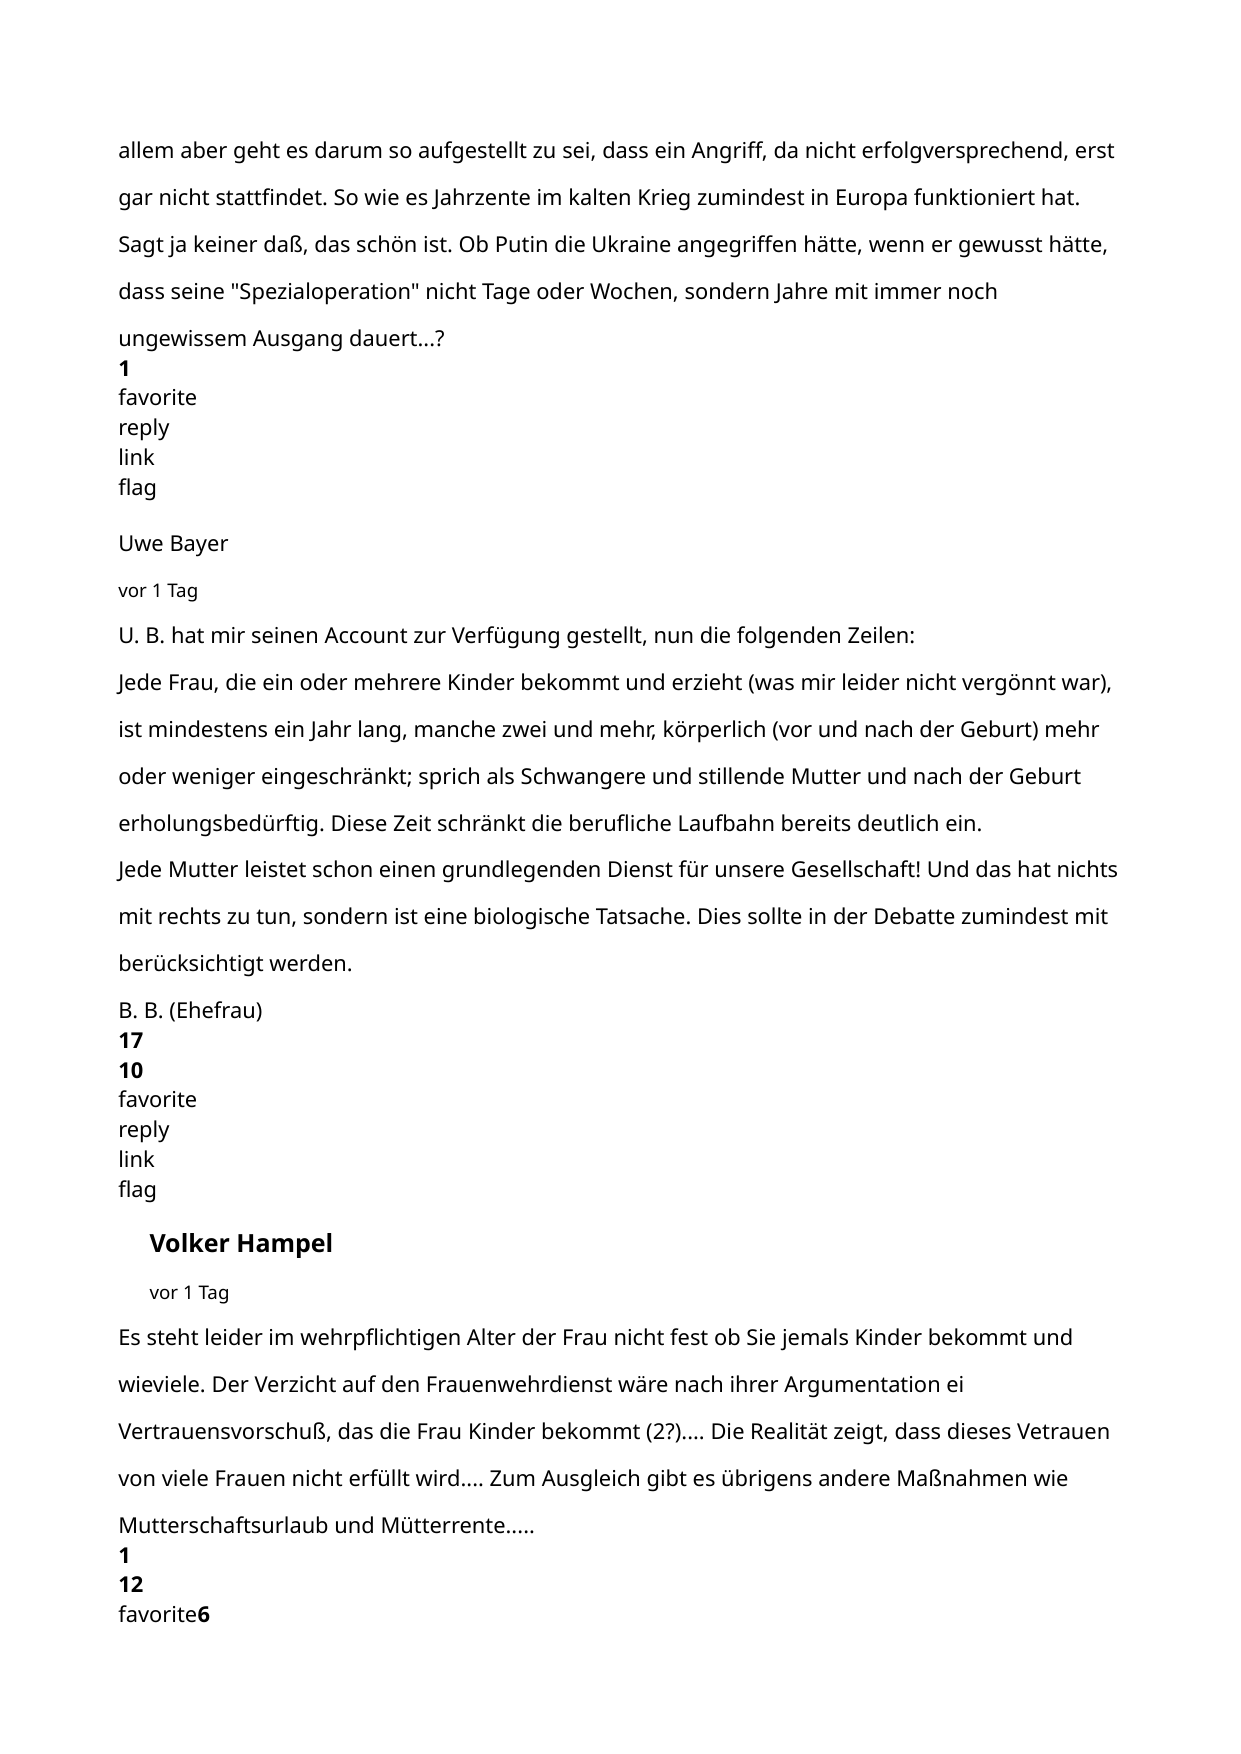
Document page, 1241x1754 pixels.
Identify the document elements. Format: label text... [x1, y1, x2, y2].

text favorite [118, 1084, 1122, 1114]
text flag [118, 472, 1122, 501]
text allem aber geht es darum so aufgestellt zu sei, dass ein Angriff, da nicht erfolgversprechend, erst gar nicht stattfindet. So wie es Jahrzente im kalten Krieg zumindest in Europa funktioniert hat. Sagt ja keiner daß, das schön ist. Ob Putin die Ukraine angegriffen hätte, wenn er gewusst hätte, dass seine "Spezialoperation" nicht Tage oder Wochen, sondern Jahre mit immer noch ungewissem Ausgang dauert...? [118, 118, 1122, 352]
text flag [118, 1174, 1122, 1204]
text 1 [118, 1539, 1122, 1569]
text U. B. hat mir seinen Account zur Verfügung gestellt, nun die folgenden Zeilen: Jede Frau, die ein oder mehrere Kinder bekommt und erzieht (was mir leider nicht vergönnt war), ist mindestens ein Jahr lang, manche zwei und mehr, körperlich (vor und nach der Geburt) mehr oder weniger eingeschränkt; sprich als Schwangere und stillende Mutter und nach der Geburt erholungsbedürftig. Diese Zeit schränkt die berufliche Laufbahn bereits deutlich ein. Jede Mutter leistet schon einen grundlegenden Dienst für unsere Gesellschaft! Und das hat nichts mit rechts zu tun, sondern ist eine biologische Tatsache. Dies sollte in der Debatte zumindest mit berücksichtigt werden. B. B. (Ehefrau) [118, 603, 1122, 1025]
text vor 1 Tag [149, 1276, 1122, 1305]
text 1 [118, 352, 1122, 382]
text favorite6 [118, 1599, 1122, 1629]
text Uwe Bayer [118, 517, 1114, 558]
text 17 [118, 1025, 1122, 1055]
text 12 [118, 1569, 1122, 1599]
text 10 [118, 1055, 1122, 1084]
text link [118, 442, 1122, 472]
text link [118, 1144, 1122, 1174]
text reply [118, 1114, 1122, 1144]
text favorite [118, 382, 1122, 412]
text reply [118, 412, 1122, 442]
text Volker Hampel [149, 1219, 1114, 1260]
text vor 1 Tag [118, 573, 1122, 603]
text Es steht leider im wehrpflichtigen Alter der Frau nicht fest ob Sie jemals Kinder bekommt und wieviele. Der Verzicht auf den Frauenwehrdienst wäre nach ihrer Argumentation ei Vertrauensvorschuß, das die Frau Kinder bekommt (2?).... Die Realität zeigt, dass dieses Vetrauen von viele Frauen nicht erfüllt wird.... Zum Ausgleich gibt es übrigens andere Maßnahmen wie Mutterschaftsurlaub und Mütterrente..... [118, 1305, 1122, 1539]
